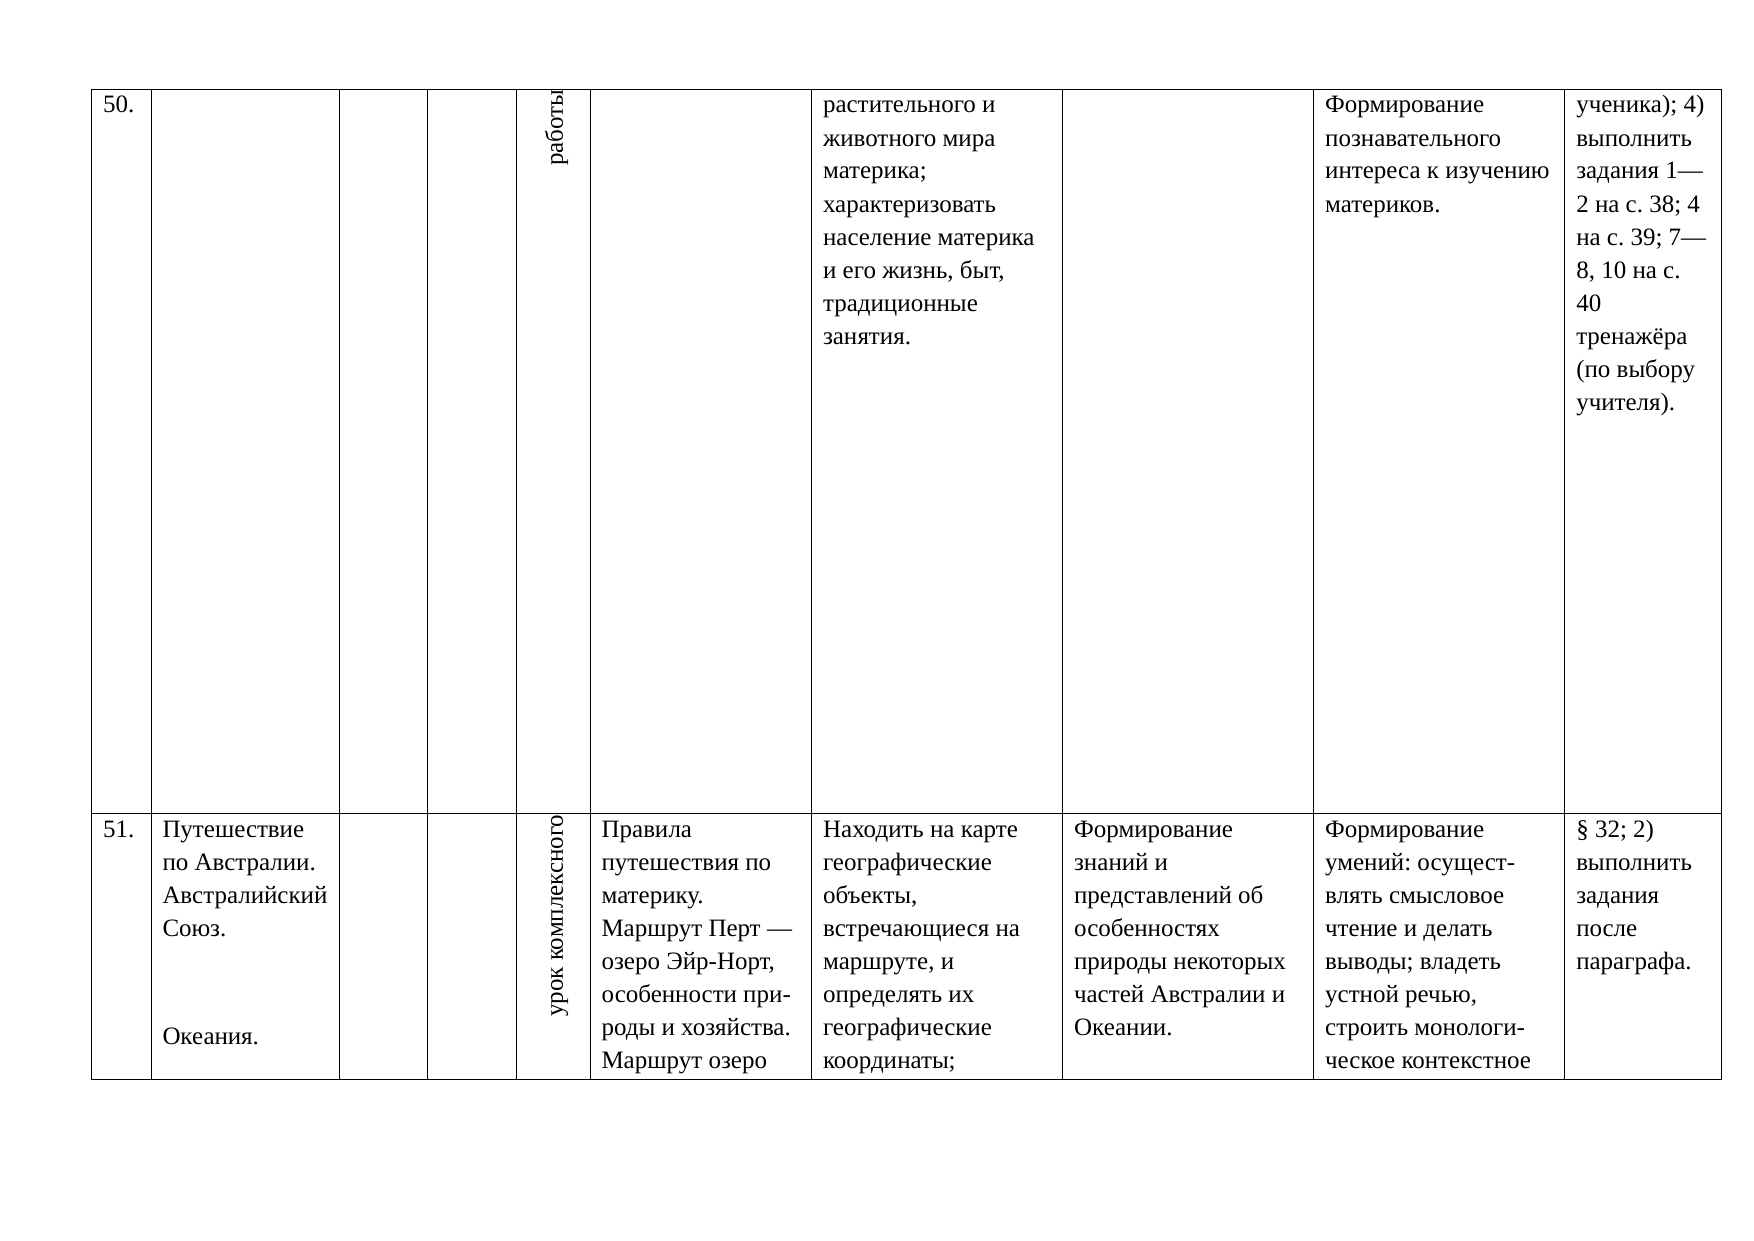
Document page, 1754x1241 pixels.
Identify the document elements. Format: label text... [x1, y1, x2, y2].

table_cell Находить на карте географические объекты, встречающиеся на маршруте, и определять их географические координаты; [812, 814, 1062, 1079]
table_cell Путешествие по Австралии. Австралийский Союз. Океания. [152, 814, 339, 1079]
table_cell Правила путешествия по мате­рику. Маршрут Перт — озеро Эйр-Норт, особенности при­роды и хозяйства. Маршрут озеро [591, 814, 811, 1079]
table_cell [340, 814, 427, 1079]
table_cell [1063, 90, 1313, 813]
table_cell [428, 814, 516, 1079]
table_cell Формирование умений: осущест­влять смысловое чтение и делать выводы; владеть устной речью, строить монологи-ческое контекстное [1314, 814, 1564, 1079]
table_cell [340, 90, 427, 813]
table_cell 51. [92, 814, 151, 1079]
table_cell ученика); 4) выполнить задания 1—2 на с. 38; 4 на с. 39; 7—8, 10 на с. 40 тренажёра (по выбору учителя). [1565, 90, 1721, 813]
table_cell [428, 90, 516, 813]
table_cell работы [517, 90, 590, 813]
table_cell § 32; 2) выполнить задания после параграфа. [1565, 814, 1721, 1079]
table_cell 50. [92, 90, 151, 813]
table_cell урок комплексного [517, 814, 590, 1079]
table_cell Формирование познавательного интереса к изучению материков. [1314, 90, 1564, 813]
table_cell [152, 90, 339, 813]
table_cell растительного и животного мира материка; характеризовать население материка и его жизнь, быт, традиционные занятия. [812, 90, 1062, 813]
table_cell [591, 90, 811, 813]
table_cell Формирование знаний и представлений об особенностях природы некоторых частей Австралии и Океании. [1063, 814, 1313, 1079]
